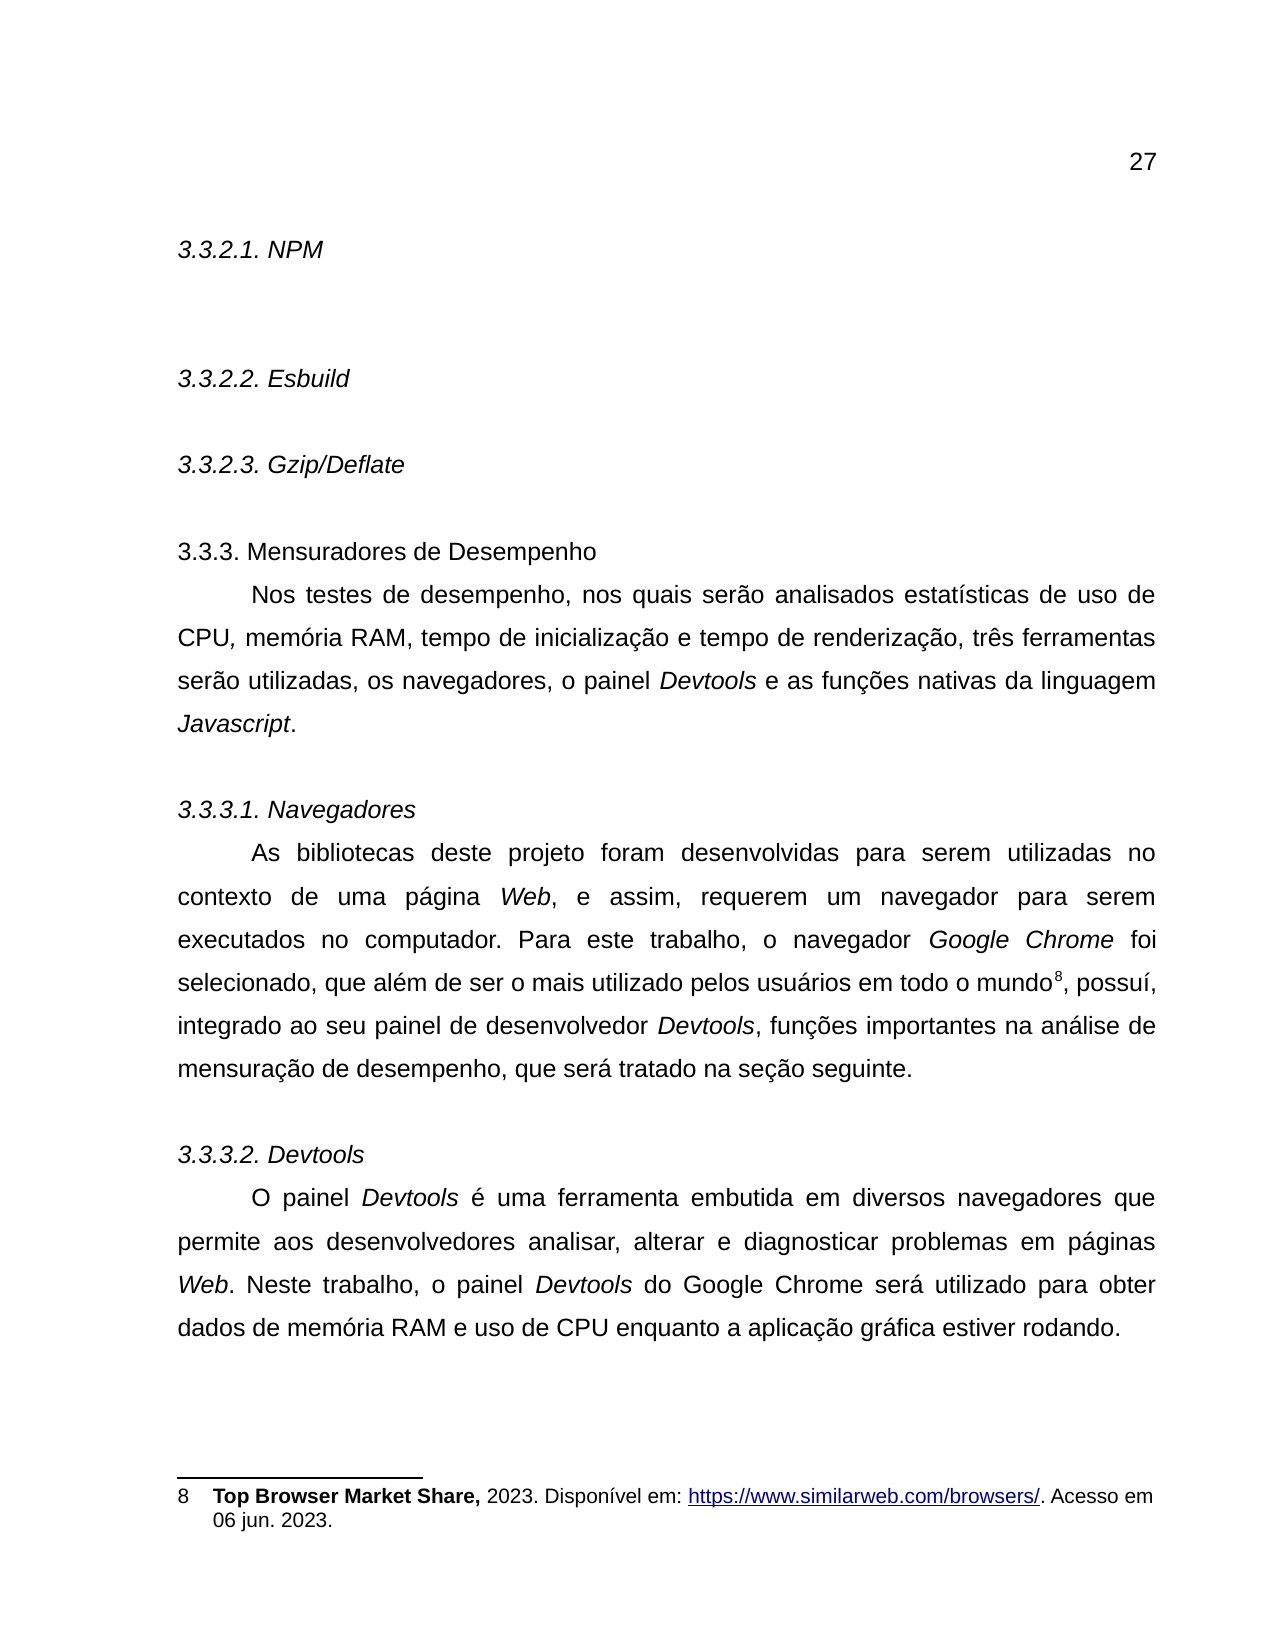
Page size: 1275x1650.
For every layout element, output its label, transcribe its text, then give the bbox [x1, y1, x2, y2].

subtitle 3.3.3. Mensuradores de Desempenho [177, 537, 1157, 565]
text As bibliotecas deste projeto foram desenvolvidas para serem utilizadas no contexto de uma página Web, e assim, requerem um navegador para serem executados no computador. Para este trabalho, o navegador Google Chrome foi selecionado, que além de ser o mais utilizado pelos usuários em todo o mundo, possuí, integrado ao seu painel de desenvolvedor Devtools, funções importantes na análise de mensuração de desempenho, que será tratado na seção seguinte. [177, 838, 1157, 1083]
text Nos testes de desempenho, nos quais serão analisados estatísticas de uso de CPU, memória RAM, tempo de inicialização e tempo de renderização, três ferramentas serão utilizadas, os navegadores, o painel Devtools e as funções nativas da linguagem Javascript. [177, 580, 1157, 738]
subtitle 3.3.2.1. NPM [177, 235, 1157, 263]
subtitle 3.3.2.3. Gzip/Deflate [177, 450, 1157, 479]
subtitle 3.3.3.2. Devtools [177, 1140, 1157, 1169]
text Top Browser Market Share, 2023. Disponível em: https://www.similarweb.com/browsers/. Acesso em 06 jun. 2023. [177, 1484, 1157, 1532]
subtitle 3.3.2.2. Esbuild [177, 364, 1157, 393]
text O painel Devtools é uma ferramenta embutida em diversos navegadores que permite aos desenvolvedores analisar, alterar e diagnosticar problemas em páginas Web. Neste trabalho, o painel Devtools do Google Chrome será utilizado para obter dados de memória RAM e uso de CPU enquanto a aplicação gráfica estiver rodando. [177, 1183, 1157, 1342]
subtitle 3.3.3.1. Navegadores [177, 795, 1157, 824]
